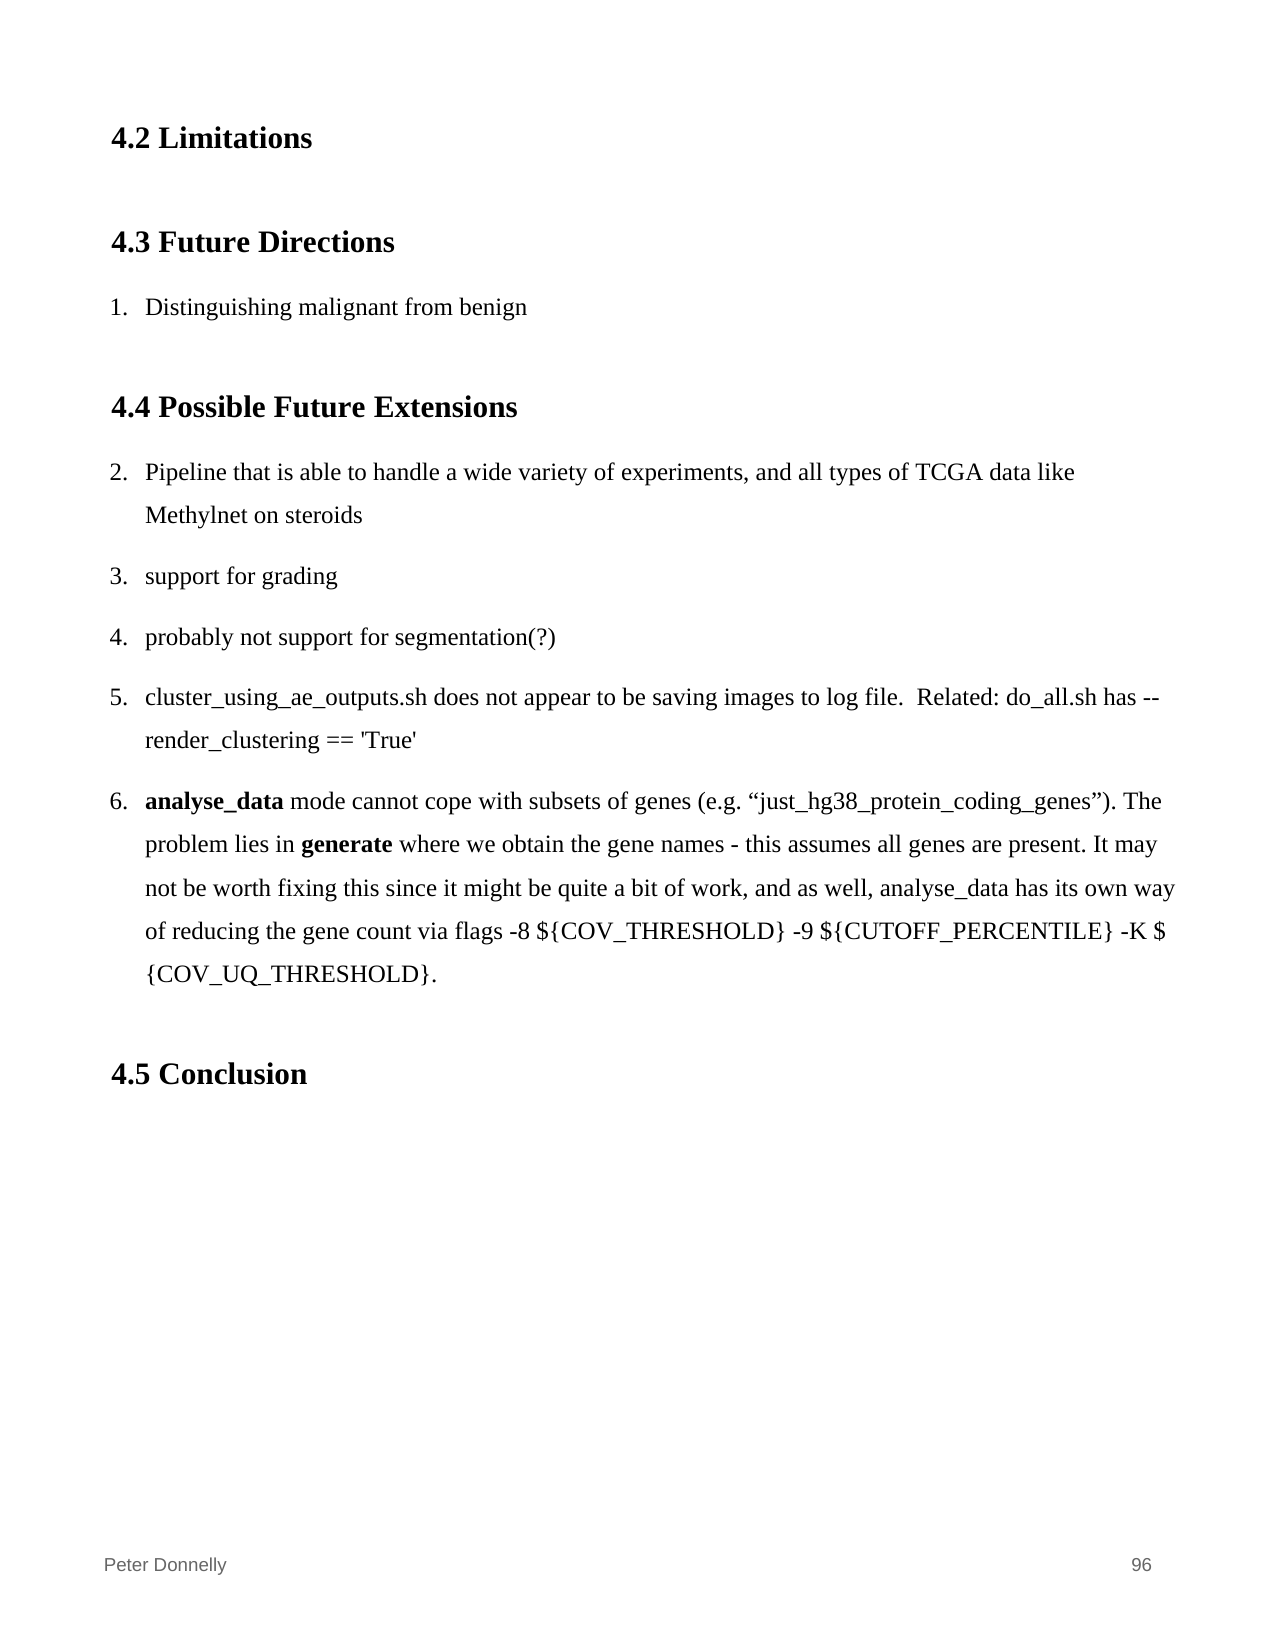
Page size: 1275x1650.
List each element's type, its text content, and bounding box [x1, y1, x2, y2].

list cluster_using_ae_outputs.sh does not appear to be saving images to log file. Related: do_all.sh has --render_clustering == 'True' [109, 682, 1181, 754]
list Distinguishing malignant from benign [109, 292, 1181, 321]
subtitle Possible Future Extensions [103, 388, 1181, 424]
list support for grading [109, 561, 1181, 589]
subtitle Conclusion [103, 1055, 1181, 1091]
list probably not support for segmentation(?) [109, 622, 1181, 650]
list Pipeline that is able to handle a wide variety of experiments, and all types of TCGA data like Methylnet on steroids [109, 457, 1181, 529]
subtitle Limitations [103, 120, 1181, 156]
subtitle Future Directions [103, 224, 1181, 259]
list analyse_data mode cannot cope with subsets of genes (e.g. “just_hg38_protein_coding_genes”). The problem lies in generate where we obtain the gene names - this assumes all genes are present. It may not be worth fixing this since it might be quite a bit of work, and as well, analyse_data has its own way of reducing the gene count via flags -8 ${COV_THRESHOLD} -9 ${CUTOFF_PERCENTILE} -K ${COV_UQ_THRESHOLD}. [109, 786, 1181, 988]
